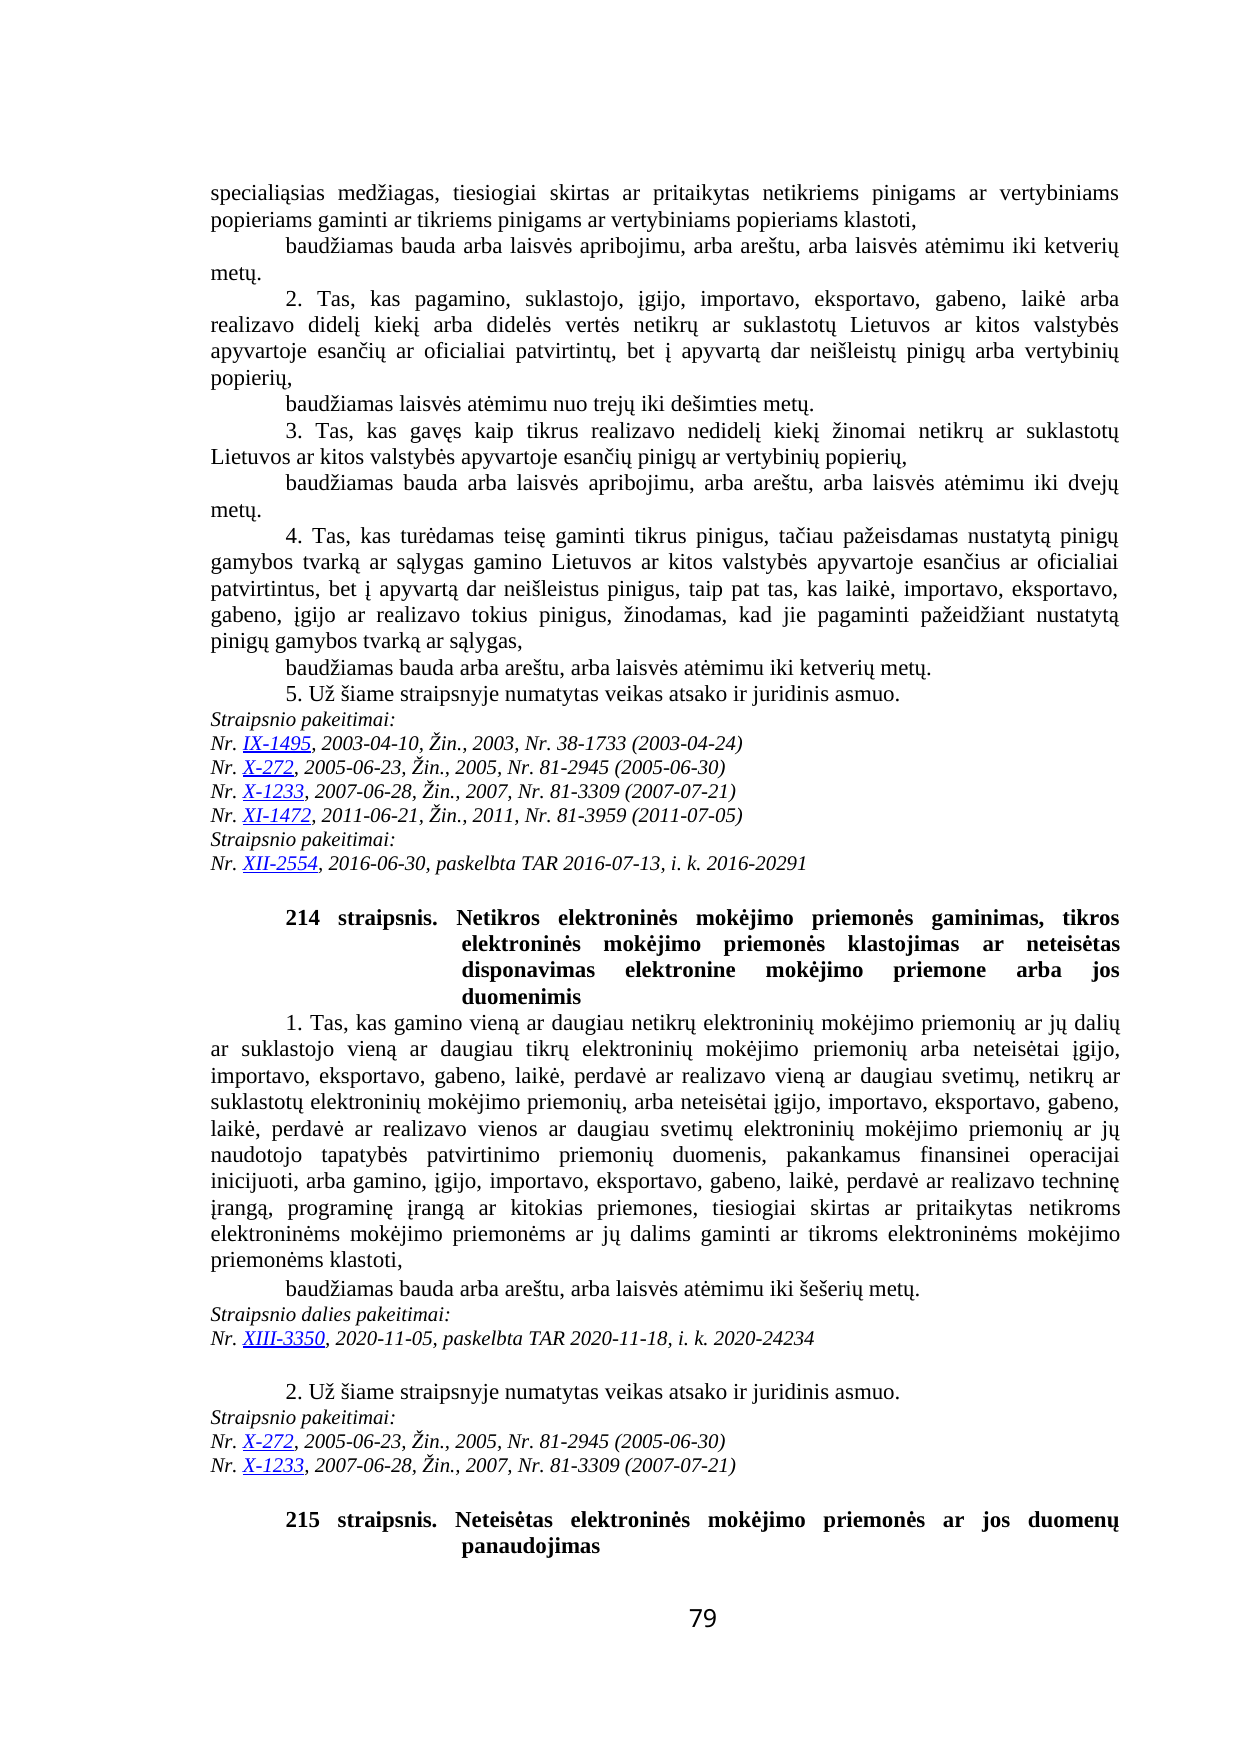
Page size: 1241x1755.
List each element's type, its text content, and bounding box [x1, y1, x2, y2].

text Straipsnio pakeitimai: [210, 827, 1120, 851]
text baudžiamas bauda arba laisvės apribojimu, arba areštu, arba laisvės atėmimu iki ketverių metų. [210, 232, 1120, 285]
text Nr. X-272, 2005-06-23, Žin., 2005, Nr. 81-2945 (2005-06-30) [210, 1429, 1120, 1453]
text Straipsnio dalies pakeitimai: [210, 1301, 1120, 1326]
text baudžiamas bauda arba areštu, arba laisvės atėmimu iki šešerių metų. [210, 1273, 1120, 1301]
text Nr. XI-1472, 2011-06-21, Žin., 2011, Nr. 81-3959 (2011-07-05) [210, 803, 1120, 827]
text Nr. IX-1495, 2003-04-10, Žin., 2003, Nr. 38-1733 (2003-04-24) [210, 731, 1120, 755]
text 4. Tas, kas turėdamas teisę gaminti tikrus pinigus, tačiau pažeisdamas nustatytą pinigų gamybos tvarką ar sąlygas gamino Lietuvos ar kitos valstybės apyvartoje esančius ar oficialiai patvirtintus, bet į apyvartą dar neišleistus pinigus, taip pat tas, kas laikė, importavo, eksportavo, gabeno, įgijo ar realizavo tokius pinigus, žinodamas, kad jie pagaminti pažeidžiant nustatytą pinigų gamybos tvarką ar sąlygas, [210, 522, 1120, 654]
text 215 straipsnis. Neteisėtas elektroninės mokėjimo priemonės ar jos duomenų panaudojimas [285, 1506, 1120, 1558]
text 2. Tas, kas pagamino, suklastojo, įgijo, importavo, eksportavo, gabeno, laikė arba realizavo didelį kiekį arba didelės vertės netikrų ar suklastotų Lietuvos ar kitos valstybės apyvartoje esančių ar oficialiai patvirtintų, bet į apyvartą dar neišleistų pinigų arba vertybinių popierių, [210, 285, 1120, 390]
text 3. Tas, kas gavęs kaip tikrus realizavo nedidelį kiekį žinomai netikrų ar suklastotų Lietuvos ar kitos valstybės apyvartoje esančių pinigų ar vertybinių popierių, [210, 417, 1120, 469]
text specialiąsias medžiagas, tiesiogiai skirtas ar pritaikytas netikriems pinigams ar vertybiniams popieriams gaminti ar tikriems pinigams ar vertybiniams popieriams klastoti, [210, 179, 1120, 232]
text Nr. X-1233, 2007-06-28, Žin., 2007, Nr. 81-3309 (2007-07-21) [210, 779, 1120, 803]
text Straipsnio pakeitimai: [210, 707, 1120, 731]
text Nr. X-1233, 2007-06-28, Žin., 2007, Nr. 81-3309 (2007-07-21) [210, 1453, 1120, 1477]
text Nr. XII-2554, 2016-06-30, paskelbta TAR 2016-07-13, i. k. 2016-20291 [210, 851, 1120, 875]
text baudžiamas bauda arba laisvės apribojimu, arba areštu, arba laisvės atėmimu iki dvejų metų. [210, 469, 1120, 522]
text Nr. XIII-3350, 2020-11-05, paskelbta TAR 2020-11-18, i. k. 2020-24234 [210, 1326, 1120, 1349]
text 5. Už šiame straipsnyje numatytas veikas atsako ir juridinis asmuo. [210, 680, 1120, 707]
text 1. Tas, kas gamino vieną ar daugiau netikrų elektroninių mokėjimo priemonių ar jų dalių ar suklastojo vieną ar daugiau tikrų elektroninių mokėjimo priemonių arba neteisėtai įgijo, importavo, eksportavo, gabeno, laikė, perdavė ar realizavo vieną ar daugiau svetimų, netikrų ar suklastotų elektroninių mokėjimo priemonių, arba neteisėtai įgijo, importavo, eksportavo, gabeno, laikė, perdavė ar realizavo vienos ar daugiau svetimų elektroninių mokėjimo priemonių ar jų naudotojo tapatybės patvirtinimo priemonių duomenis, pakankamus finansinei operacijai inicijuoti, arba gamino, įgijo, importavo, eksportavo, gabeno, laikė, perdavė ar realizavo techninę įrangą, programinę įrangą ar kitokias priemones, tiesiogiai skirtas ar pritaikytas netikroms elektroninėms mokėjimo priemonėms ar jų dalims gaminti ar tikroms elektroninėms mokėjimo priemonėms klastoti, [210, 1009, 1120, 1273]
text Straipsnio pakeitimai: [210, 1405, 1120, 1429]
text baudžiamas laisvės atėmimu nuo trejų iki dešimties metų. [210, 390, 1120, 417]
text Nr. X-272, 2005-06-23, Žin., 2005, Nr. 81-2945 (2005-06-30) [210, 755, 1120, 779]
text 214 straipsnis. Netikros elektroninės mokėjimo priemonės gaminimas, tikros elektroninės mokėjimo priemonės klastojimas ar neteisėtas disponavimas elektronine mokėjimo priemone arba jos duomenimis [285, 904, 1120, 1009]
text baudžiamas bauda arba areštu, arba laisvės atėmimu iki ketverių metų. [210, 654, 1120, 680]
text 2. Už šiame straipsnyje numatytas veikas atsako ir juridinis asmuo. [210, 1378, 1120, 1405]
